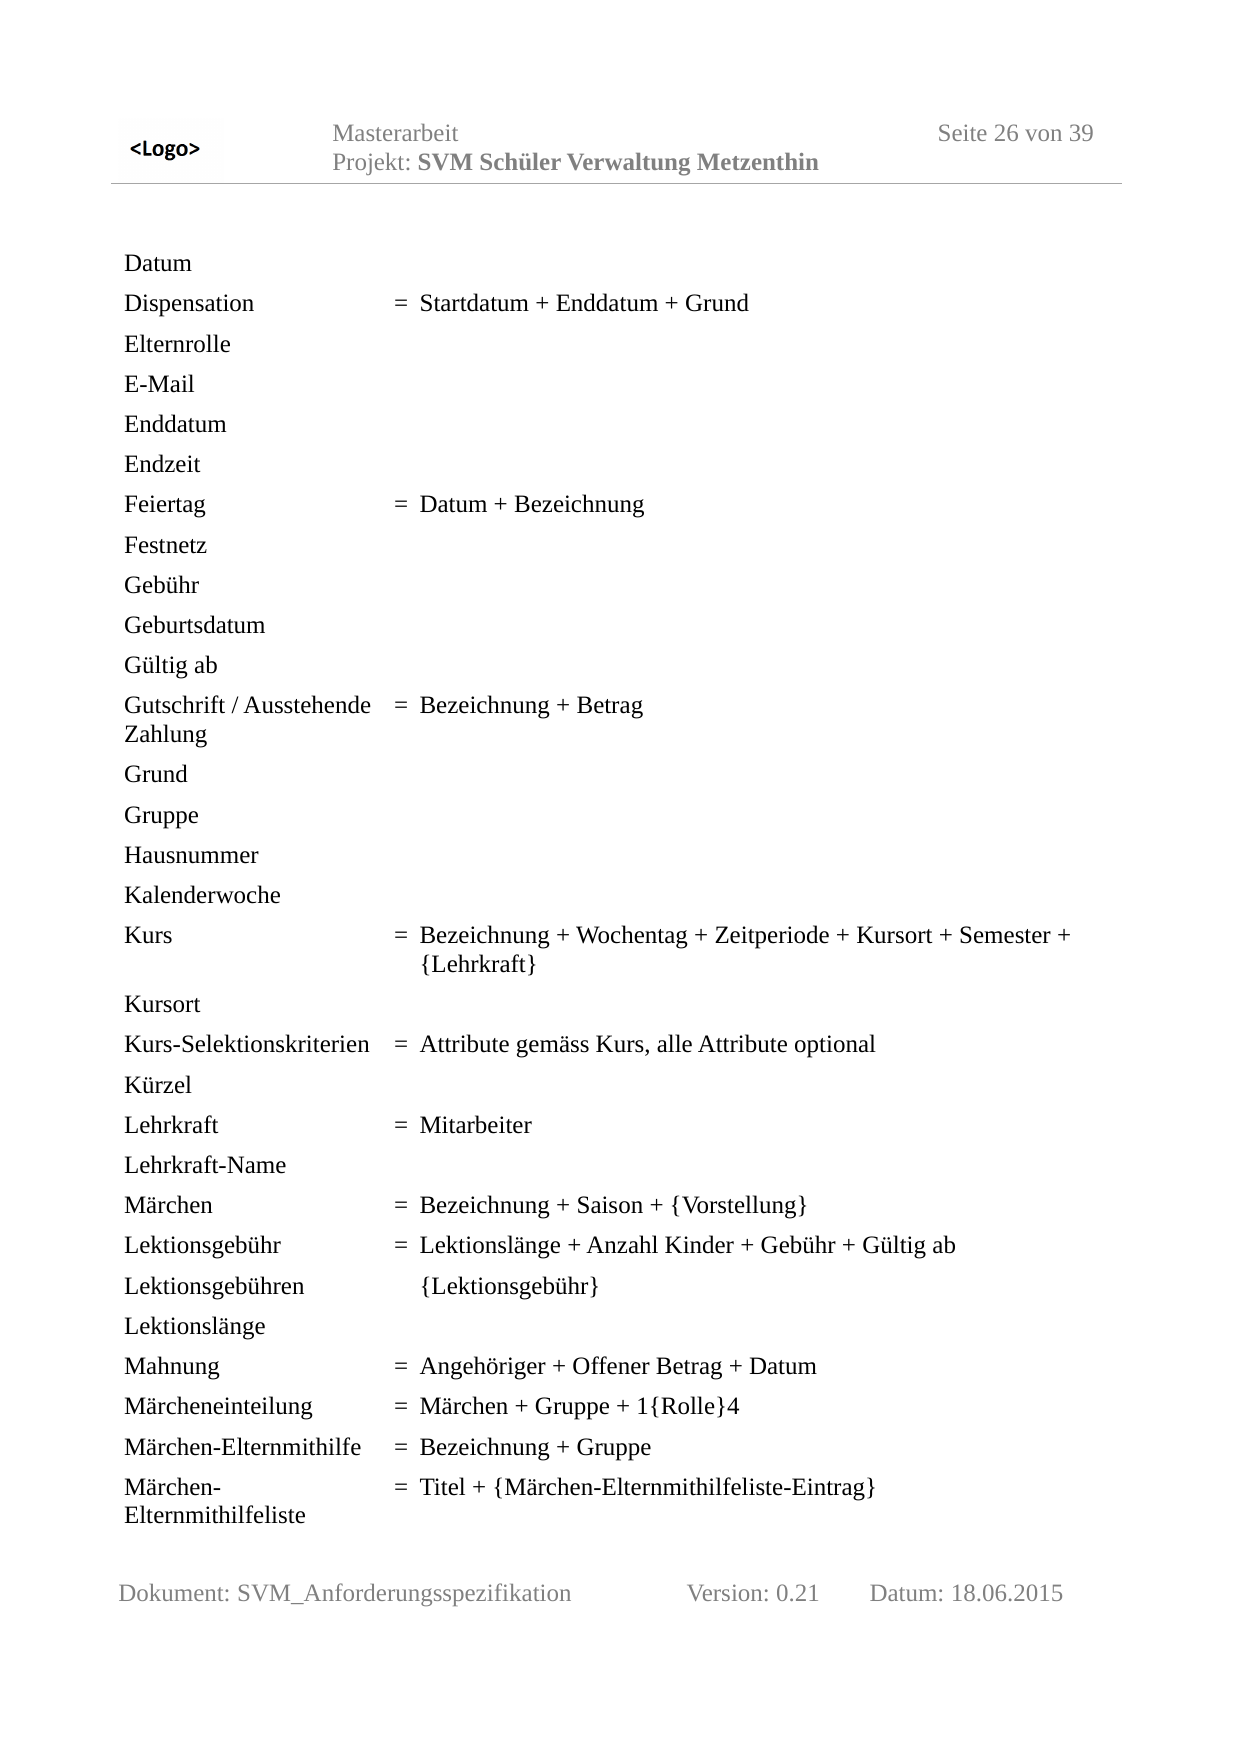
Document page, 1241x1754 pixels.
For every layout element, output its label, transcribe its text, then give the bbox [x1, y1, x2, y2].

table_cell = [384, 1024, 413, 1064]
table_cell Startdatum + Enddatum + Grund [414, 283, 1123, 323]
table_cell [384, 524, 413, 564]
table_cell [414, 794, 1123, 834]
table_cell [414, 754, 1123, 794]
table_cell [414, 403, 1123, 443]
table_cell Märchen [118, 1185, 384, 1225]
table_cell [384, 984, 413, 1024]
table_cell Hausnummer [118, 834, 384, 874]
table_cell Märcheneinteilung [118, 1386, 384, 1426]
table_cell Datum + Bezeichnung [414, 484, 1123, 524]
table_cell [414, 645, 1123, 685]
table_cell [384, 834, 413, 874]
table_cell [384, 874, 413, 914]
table_cell = [384, 1185, 413, 1225]
table_cell [384, 754, 413, 794]
table_cell [414, 1144, 1123, 1184]
table_cell [414, 1064, 1123, 1104]
table_cell Lektionsgebühr [118, 1225, 384, 1265]
table_cell [384, 564, 413, 604]
table_cell = [384, 1466, 413, 1535]
table_cell [384, 363, 413, 403]
table_cell [414, 604, 1123, 644]
table_cell Datum [118, 243, 384, 283]
table_cell [414, 834, 1123, 874]
table_cell Lehrkraft-Name [118, 1144, 384, 1184]
table_cell Geburtsdatum [118, 604, 384, 644]
table_cell [384, 403, 413, 443]
table_cell Kürzel [118, 1064, 384, 1104]
table_cell Elternrolle [118, 323, 384, 363]
table_cell Mitarbeiter [414, 1104, 1123, 1144]
table_cell [414, 323, 1123, 363]
table_cell [384, 323, 413, 363]
table_cell Bezeichnung + Gruppe [414, 1426, 1123, 1466]
table_cell = [384, 1426, 413, 1466]
table_cell = [384, 685, 413, 754]
table_cell {Lektionsgebühr} [414, 1265, 1123, 1305]
table_cell Märchen + Gruppe + 1{Rolle}4 [414, 1386, 1123, 1426]
table_cell Festnetz [118, 524, 384, 564]
table_cell [384, 1305, 413, 1345]
table_cell [384, 794, 413, 834]
table_cell [384, 1265, 413, 1305]
table_cell [414, 984, 1123, 1024]
table_cell Attribute gemäss Kurs, alle Attribute optional [414, 1024, 1123, 1064]
table_cell Enddatum [118, 403, 384, 443]
table_cell Lehrkraft [118, 1104, 384, 1144]
table_cell = [384, 283, 413, 323]
table_cell [384, 243, 413, 283]
table_cell = [384, 915, 413, 983]
table_cell Grund [118, 754, 384, 794]
table_cell Endzeit [118, 444, 384, 484]
table_cell [384, 1064, 413, 1104]
table_cell [384, 444, 413, 484]
table_cell [414, 243, 1123, 283]
table_cell [414, 363, 1123, 403]
table_cell = [384, 1386, 413, 1426]
table_cell [414, 874, 1123, 914]
table_cell Angehöriger + Offener Betrag + Datum [414, 1345, 1123, 1386]
table_cell Gebühr [118, 564, 384, 604]
table_cell Titel + {Märchen-Elternmithilfeliste-Eintrag} [414, 1466, 1123, 1535]
table_cell [414, 1305, 1123, 1345]
table_cell [414, 564, 1123, 604]
table_cell Mahnung [118, 1345, 384, 1386]
table_cell = [384, 1345, 413, 1386]
table_cell [414, 444, 1123, 484]
picture [118, 118, 224, 183]
table_cell E-Mail [118, 363, 384, 403]
table_cell Bezeichnung + Betrag [414, 685, 1123, 754]
table_cell [384, 1144, 413, 1184]
table_cell [384, 645, 413, 685]
table_cell Gruppe [118, 794, 384, 834]
table_cell Gutschrift / Ausstehende Zahlung [118, 685, 384, 754]
table_cell Kursort [118, 984, 384, 1024]
table_cell [384, 604, 413, 644]
table_cell Gültig ab [118, 645, 384, 685]
table_cell Kurs-Selektionskriterien [118, 1024, 384, 1064]
table_cell Märchen-Elternmithilfeliste [118, 1466, 384, 1535]
table_cell Lektionslänge + Anzahl Kinder + Gebühr + Gültig ab [414, 1225, 1123, 1265]
table_cell Dispensation [118, 283, 384, 323]
table_cell [414, 524, 1123, 564]
table_cell Kalenderwoche [118, 874, 384, 914]
table_cell Lektionslänge [118, 1305, 384, 1345]
table_cell Kurs [118, 915, 384, 983]
table_cell = [384, 1225, 413, 1265]
table_cell Bezeichnung + Saison + {Vorstellung} [414, 1185, 1123, 1225]
table_cell Märchen-Elternmithilfe [118, 1426, 384, 1466]
table_cell = [384, 1104, 413, 1144]
table_cell Feiertag [118, 484, 384, 524]
table_cell Lektionsgebühren [118, 1265, 384, 1305]
table_cell = [384, 484, 413, 524]
table_cell Bezeichnung + Wochentag + Zeitperiode + Kursort + Semester + {Lehrkraft} [414, 915, 1123, 983]
